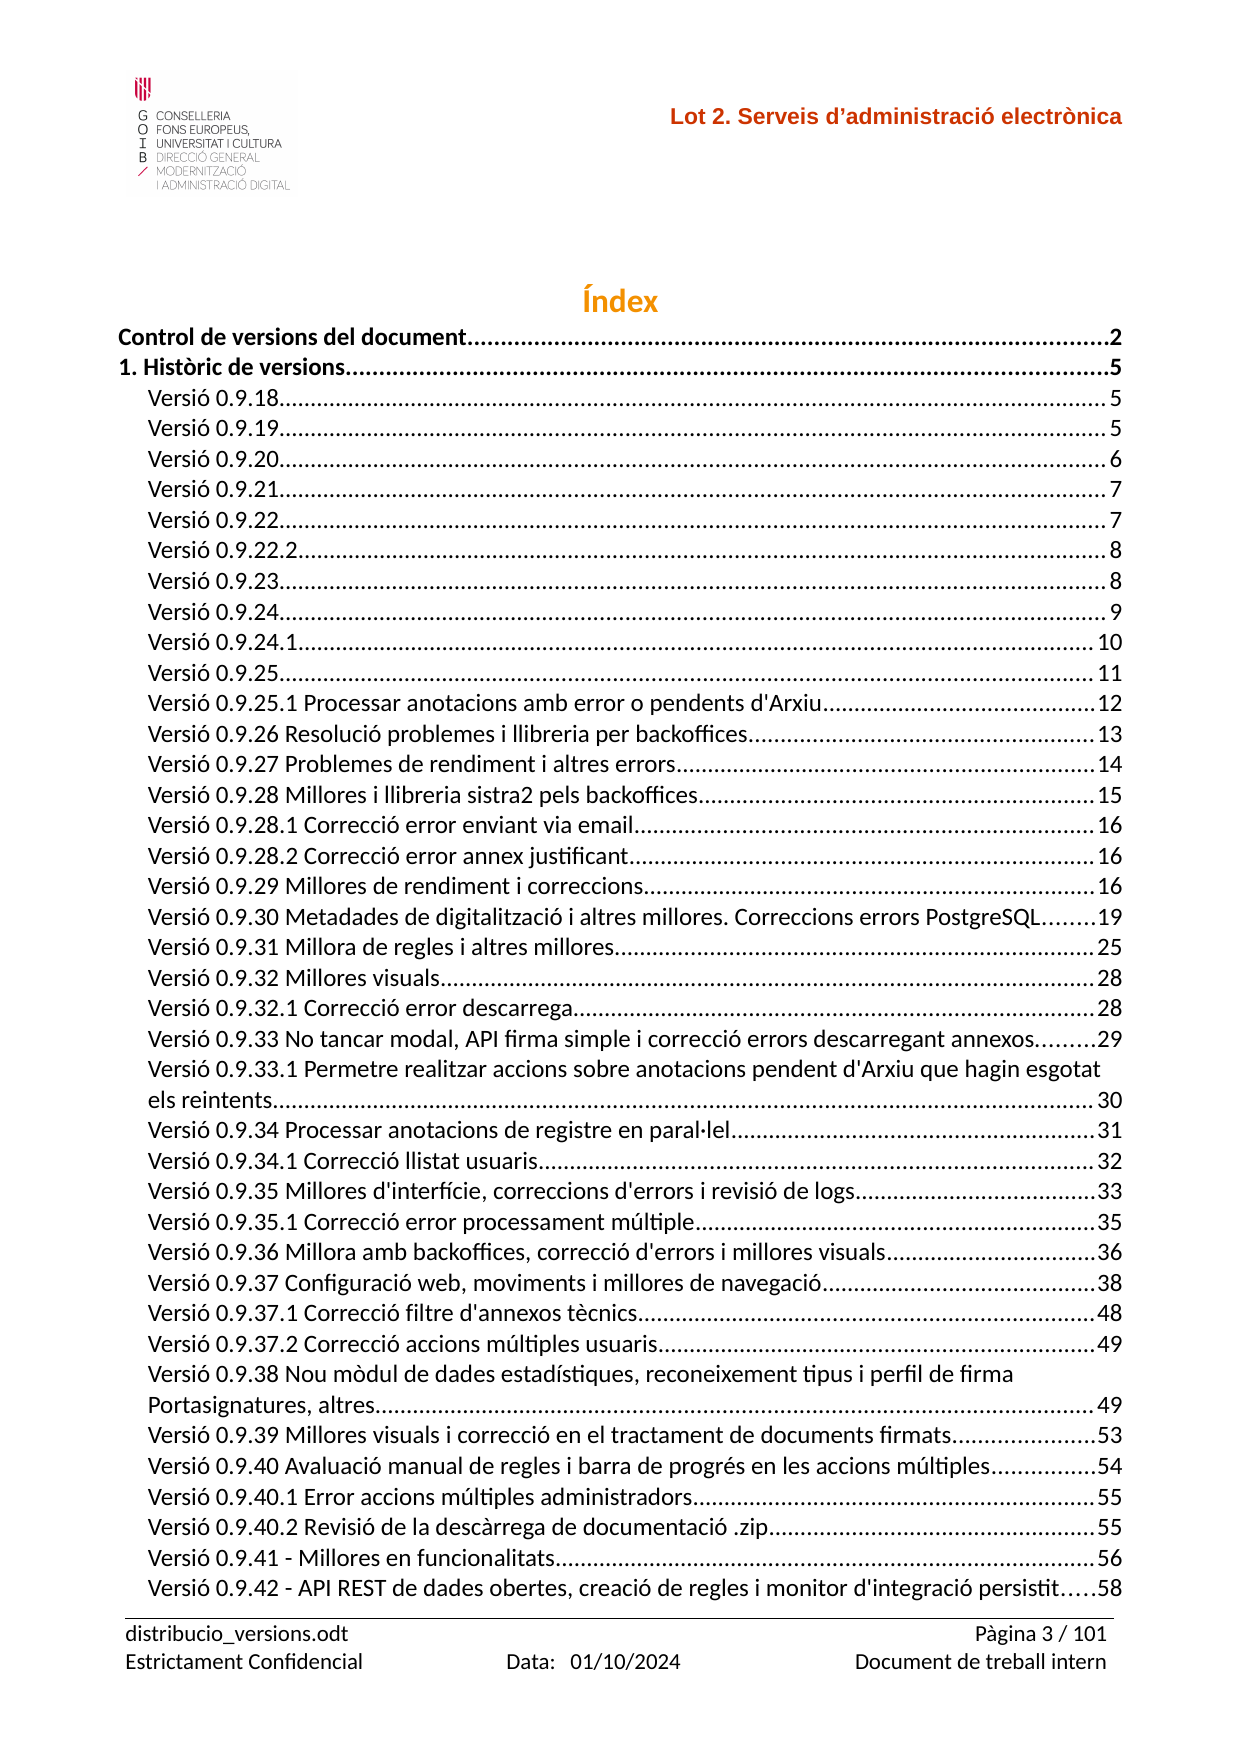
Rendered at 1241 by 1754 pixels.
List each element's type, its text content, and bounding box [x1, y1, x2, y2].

text 1. Històric de versions 5 [118, 351, 1122, 382]
text Versió 0.9.27 Problemes de rendiment i altres errors 14 [148, 748, 1122, 779]
text Versió 0.9.35 Millores d'interfície, correccions d'errors i revisió de logs 33 [148, 1176, 1122, 1206]
text Versió 0.9.28.1 Correcció error enviant via email 16 [148, 809, 1122, 840]
text Versió 0.9.28.2 Correcció error annex justificant 16 [148, 840, 1122, 870]
text Versió 0.9.42 - API REST de dades obertes, creació de regles i monitor d'integració persistit 58 [148, 1572, 1122, 1603]
text Versió 0.9.25.1 Processar anotacions amb error o pendents d'Arxiu 12 [148, 687, 1122, 718]
text Versió 0.9.38 Nou mòdul de dades estadístiques, reconeixement tipus i perfil de firma Portasignatures, altres 49 [148, 1359, 1122, 1420]
text Versió 0.9.26 Resolució problemes i llibreria per backoffices 13 [148, 718, 1122, 748]
text Versió 0.9.37 Configuració web, moviments i millores de navegació 38 [148, 1267, 1122, 1298]
text Versió 0.9.19 5 [148, 412, 1122, 443]
text Versió 0.9.33 No tancar modal, API firma simple i correcció errors descarregant annexos 29 [148, 1023, 1122, 1053]
text Versió 0.9.34 Processar anotacions de registre en paral·lel 31 [148, 1114, 1122, 1145]
text Control de versions del document 2 [118, 321, 1122, 351]
text Versió 0.9.24 9 [148, 596, 1122, 626]
text Versió 0.9.40.2 Revisió de la descàrrega de documentació .zip 55 [148, 1511, 1122, 1542]
text Versió 0.9.39 Millores visuals i correcció en el tractament de documents firmats 53 [148, 1420, 1122, 1450]
text Versió 0.9.30 Metadades de digitalització i altres millores. Correccions errors PostgreSQL 19 [148, 901, 1122, 931]
text Versió 0.9.25 11 [148, 657, 1122, 687]
text Versió 0.9.23 8 [148, 565, 1122, 596]
picture [126, 70, 299, 197]
text Versió 0.9.21 7 [148, 473, 1122, 504]
text Índex [118, 280, 1122, 321]
text Versió 0.9.22.2 8 [148, 534, 1122, 565]
text Versió 0.9.22 7 [148, 504, 1122, 534]
text Versió 0.9.29 Millores de rendiment i correccions 16 [148, 870, 1122, 901]
text Versió 0.9.40 Avaluació manual de regles i barra de progrés en les accions múltiples 54 [148, 1450, 1122, 1481]
text Versió 0.9.28 Millores i llibreria sistra2 pels backoffices 15 [148, 779, 1122, 809]
text Versió 0.9.32.1 Correcció error descarrega 28 [148, 992, 1122, 1023]
text Versió 0.9.40.1 Error accions múltiples administradors 55 [148, 1481, 1122, 1511]
text Versió 0.9.37.1 Correcció filtre d'annexos tècnics 48 [148, 1298, 1122, 1328]
text Versió 0.9.31 Millora de regles i altres millores. 25 [148, 931, 1122, 962]
text Versió 0.9.41 - Millores en funcionalitats 56 [148, 1542, 1122, 1572]
text Versió 0.9.24.1 10 [148, 626, 1122, 657]
text Versió 0.9.37.2 Correcció accions múltiples usuaris 49 [148, 1328, 1122, 1359]
text Versió 0.9.20 6 [148, 443, 1122, 473]
text Versió 0.9.35.1 Correcció error processament múltiple 35 [148, 1206, 1122, 1237]
text Versió 0.9.36 Millora amb backoffices, correcció d'errors i millores visuals 36 [148, 1237, 1122, 1267]
text Versió 0.9.32 Millores visuals. 28 [148, 962, 1122, 992]
text Versió 0.9.34.1 Correcció llistat usuaris 32 [148, 1145, 1122, 1176]
text Versió 0.9.33.1 Permetre realitzar accions sobre anotacions pendent d'Arxiu que hagin esgotat els reintents 30 [148, 1053, 1122, 1114]
text Versió 0.9.18 5 [148, 382, 1122, 412]
